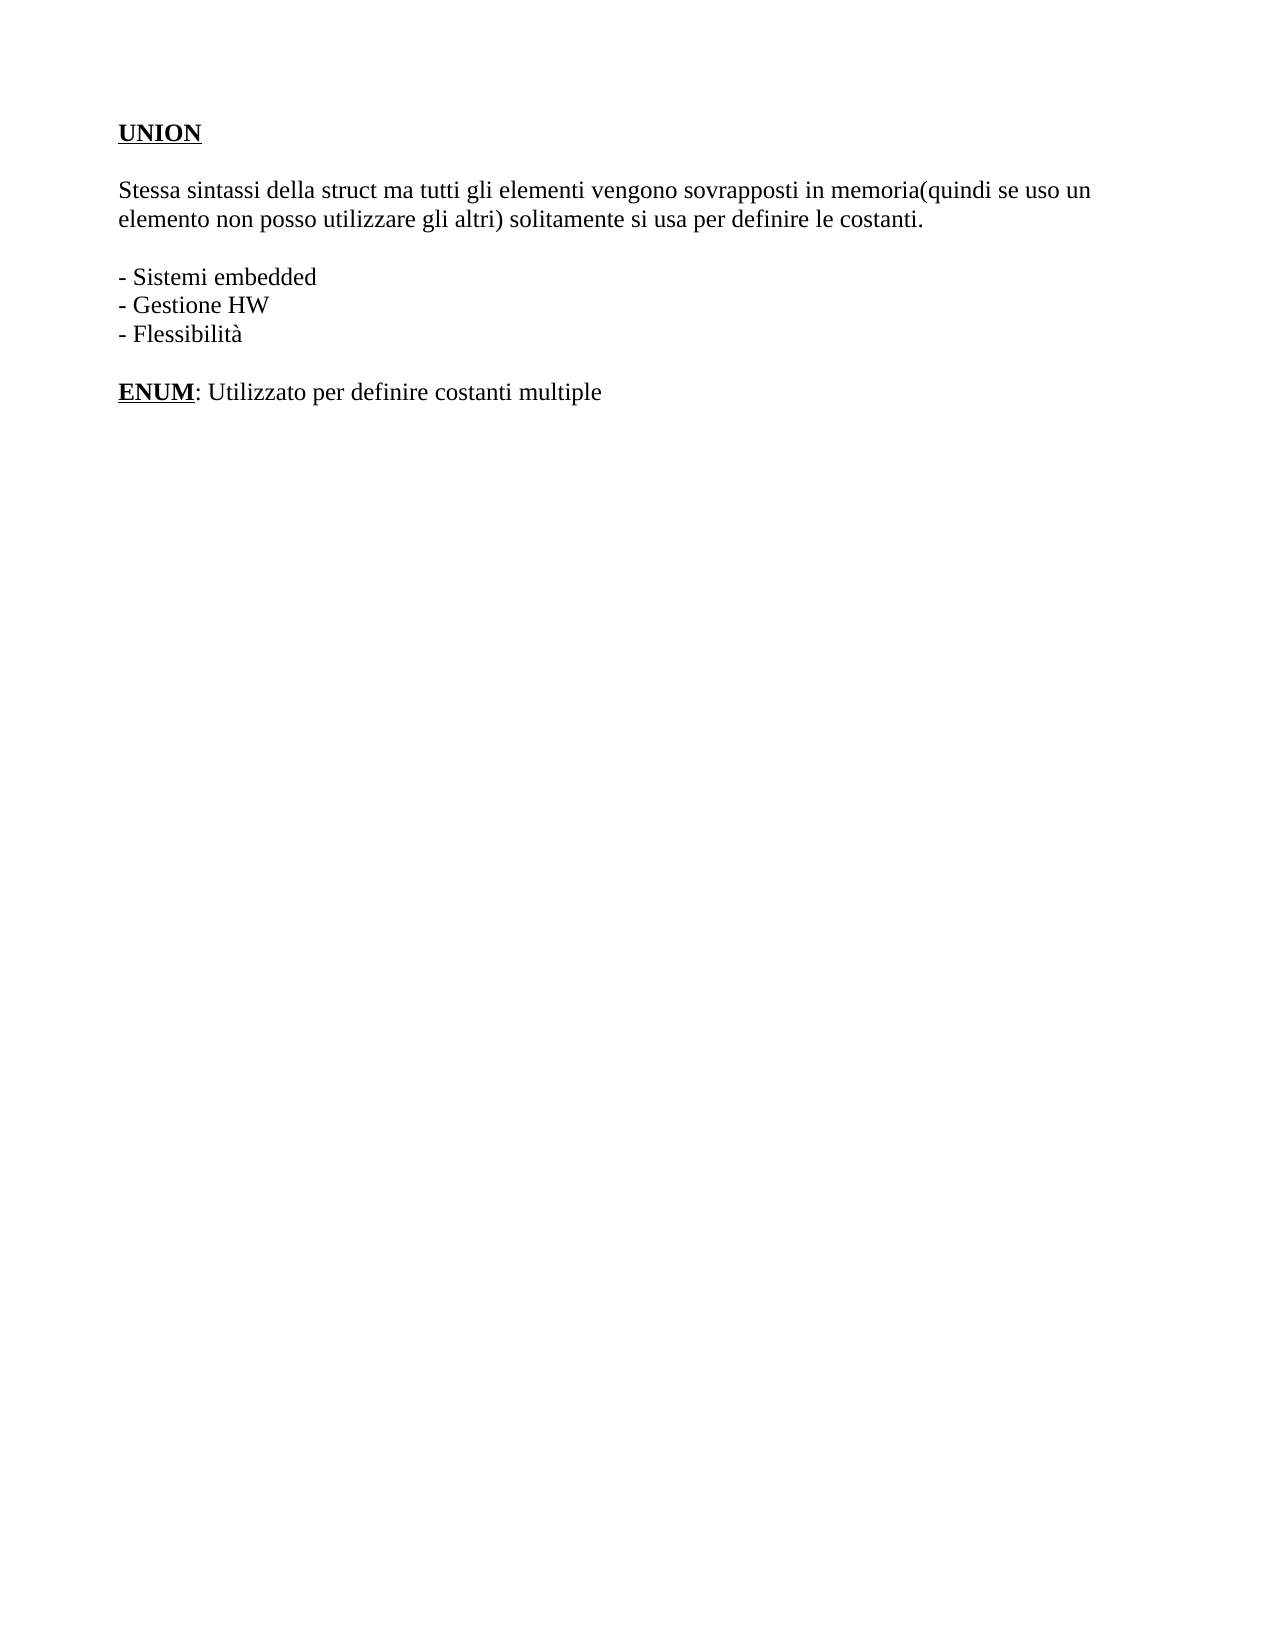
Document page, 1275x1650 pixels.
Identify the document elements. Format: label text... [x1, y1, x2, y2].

text Stessa sintassi della struct ma tutti gli elementi vengono sovrapposti in memoria(quindi se uso un elemento non posso utilizzare gli altri) solitamente si usa per definire le costanti. [118, 176, 1157, 233]
text - Flessibilità [118, 319, 1157, 348]
text - Sistemi embedded [118, 262, 1157, 291]
text ENUM: Utilizzato per definire costanti multiple [118, 377, 1157, 406]
text - Gestione HW [118, 291, 1157, 319]
text UNION [118, 118, 1157, 147]
